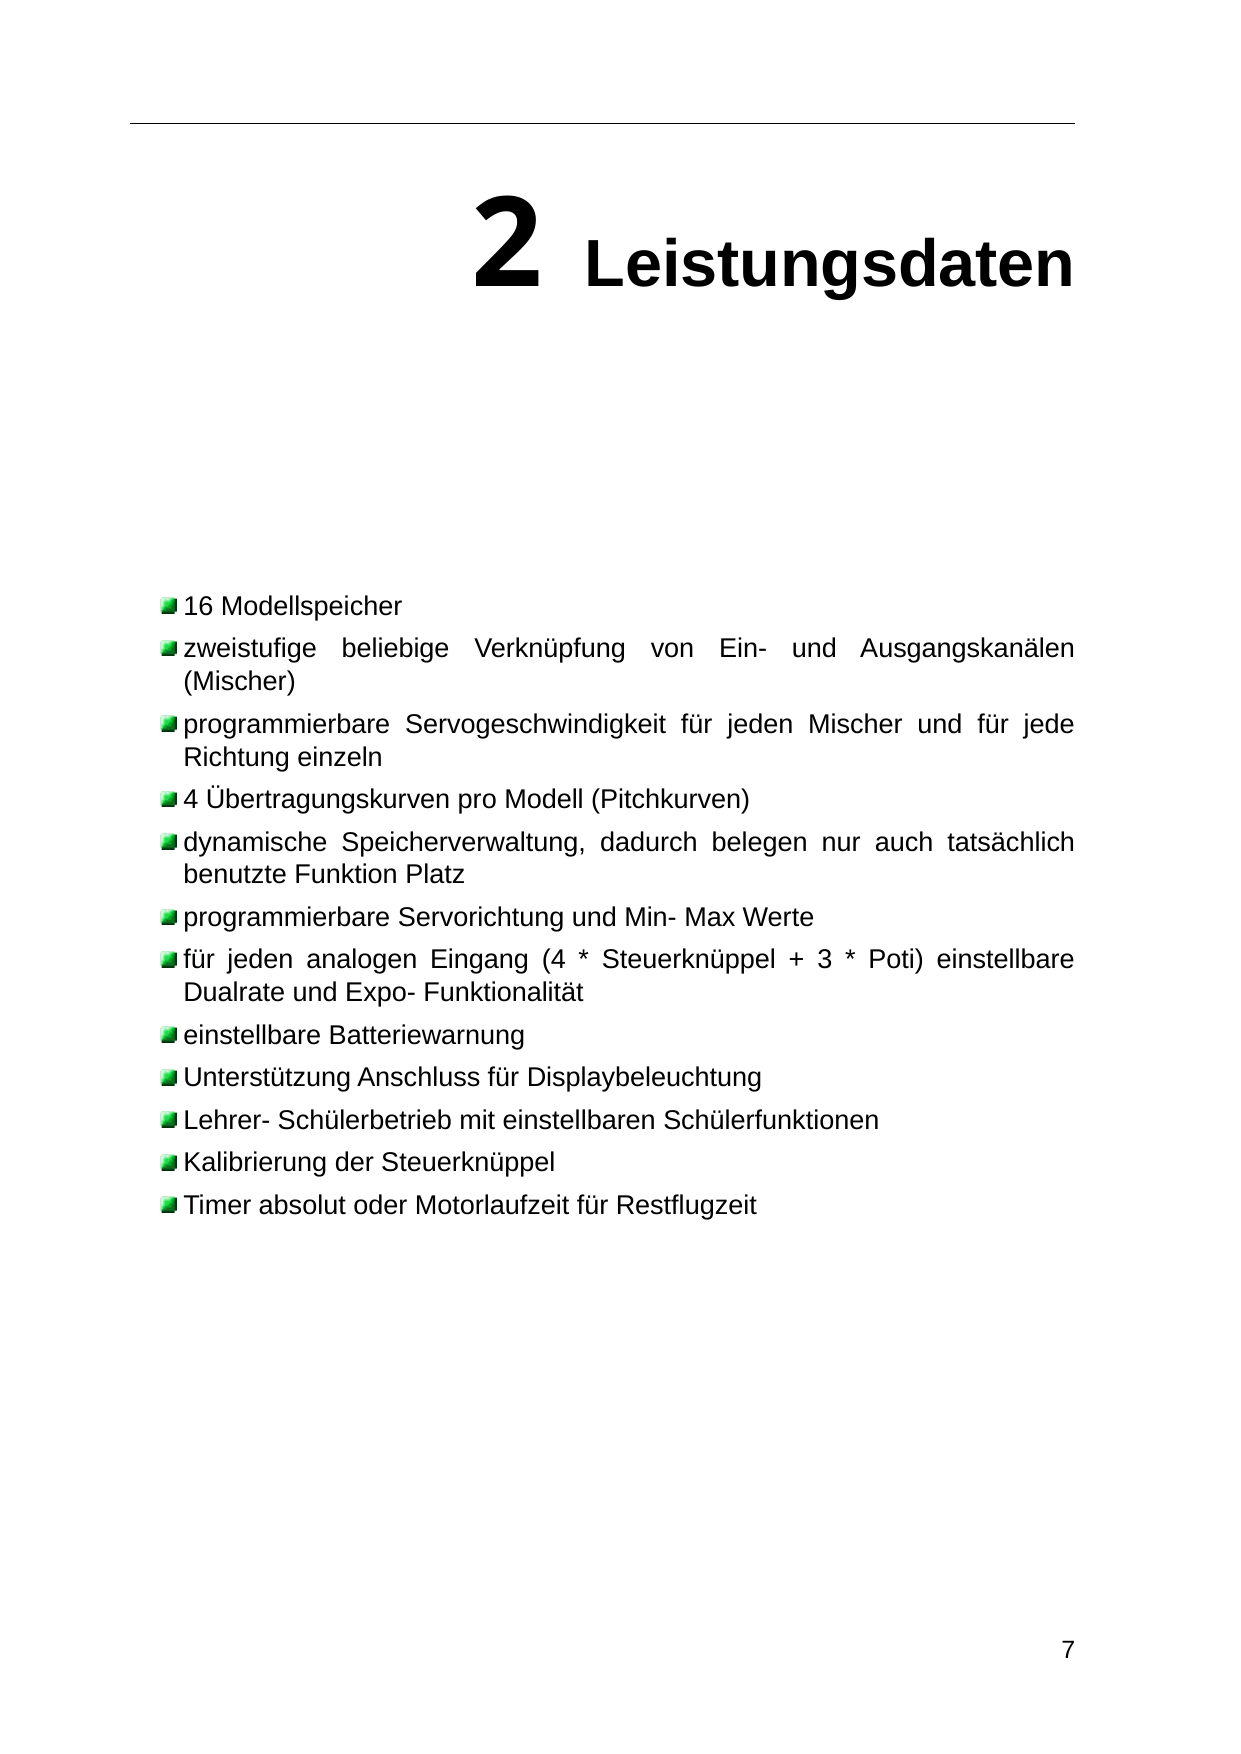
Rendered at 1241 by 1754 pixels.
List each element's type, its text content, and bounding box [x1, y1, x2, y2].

picture [160, 791, 177, 807]
list 16 Modellspeicher [130, 591, 1075, 621]
list Lehrer- Schülerbetrieb mit einstellbaren Schülerfunktionen [130, 1105, 1075, 1135]
picture [160, 640, 177, 656]
list Timer absolut oder Motorlaufzeit für Restflugzeit [130, 1190, 1075, 1220]
picture [160, 909, 177, 925]
picture [160, 1069, 177, 1086]
list Unterstützung Anschluss für Displaybeleuchtung [130, 1062, 1075, 1092]
list programmierbare Servogeschwindigkeit für jeden Mischer und für jede Richtung einzeln [130, 708, 1075, 771]
list dynamische Speicherverwaltung, dadurch belegen nur auch tatsächlich benutzte Funktion Platz [130, 826, 1075, 889]
picture [160, 1196, 177, 1213]
list programmierbare Servorichtung und Min- Max Werte [130, 902, 1075, 932]
picture [160, 715, 177, 732]
picture [160, 1111, 177, 1128]
picture [160, 1026, 177, 1043]
list einstellbare Batteriewarnung [130, 1020, 1075, 1050]
picture [160, 1154, 177, 1171]
picture [160, 597, 177, 614]
picture [160, 951, 177, 968]
list zweistufige beliebige Verknüpfung von Ein- und Ausgangskanälen (Mischer) [130, 633, 1075, 696]
list für jeden analogen Eingang (4 * Steuerknüppel + 3 * Poti) einstellbare Dualrate und Expo- Funktionalität [130, 944, 1075, 1007]
subtitle Leistungsdaten [189, 152, 1075, 322]
list 4 Übertragungskurven pro Modell (Pitchkurven) [130, 784, 1075, 814]
list Kalibrierung der Steuerknüppel [130, 1147, 1075, 1177]
picture [160, 833, 177, 850]
